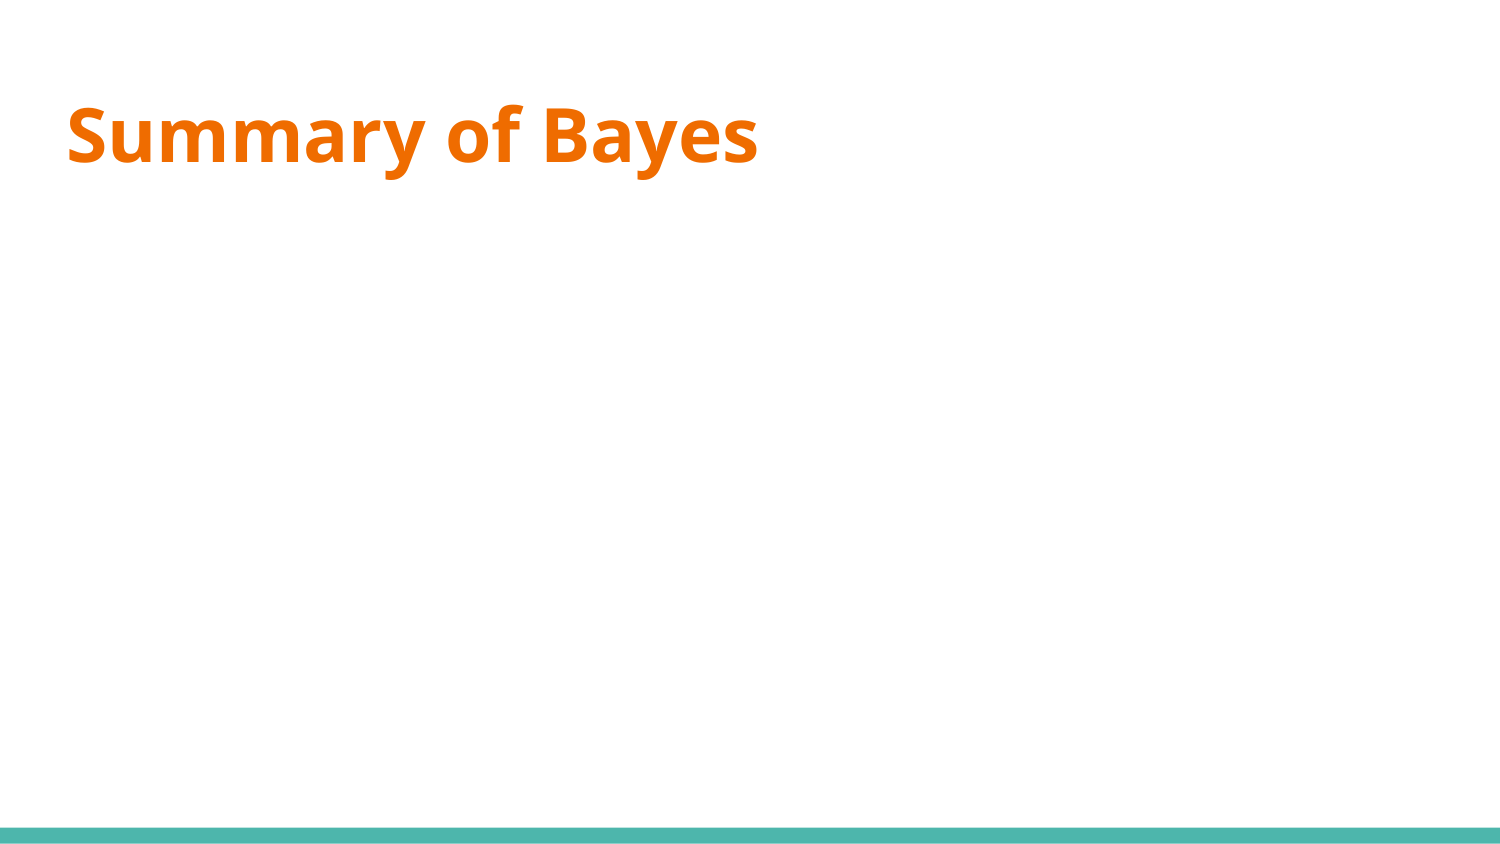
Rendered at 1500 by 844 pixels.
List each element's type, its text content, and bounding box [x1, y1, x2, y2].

title Summary of Bayes [51, 72, 1449, 189]
